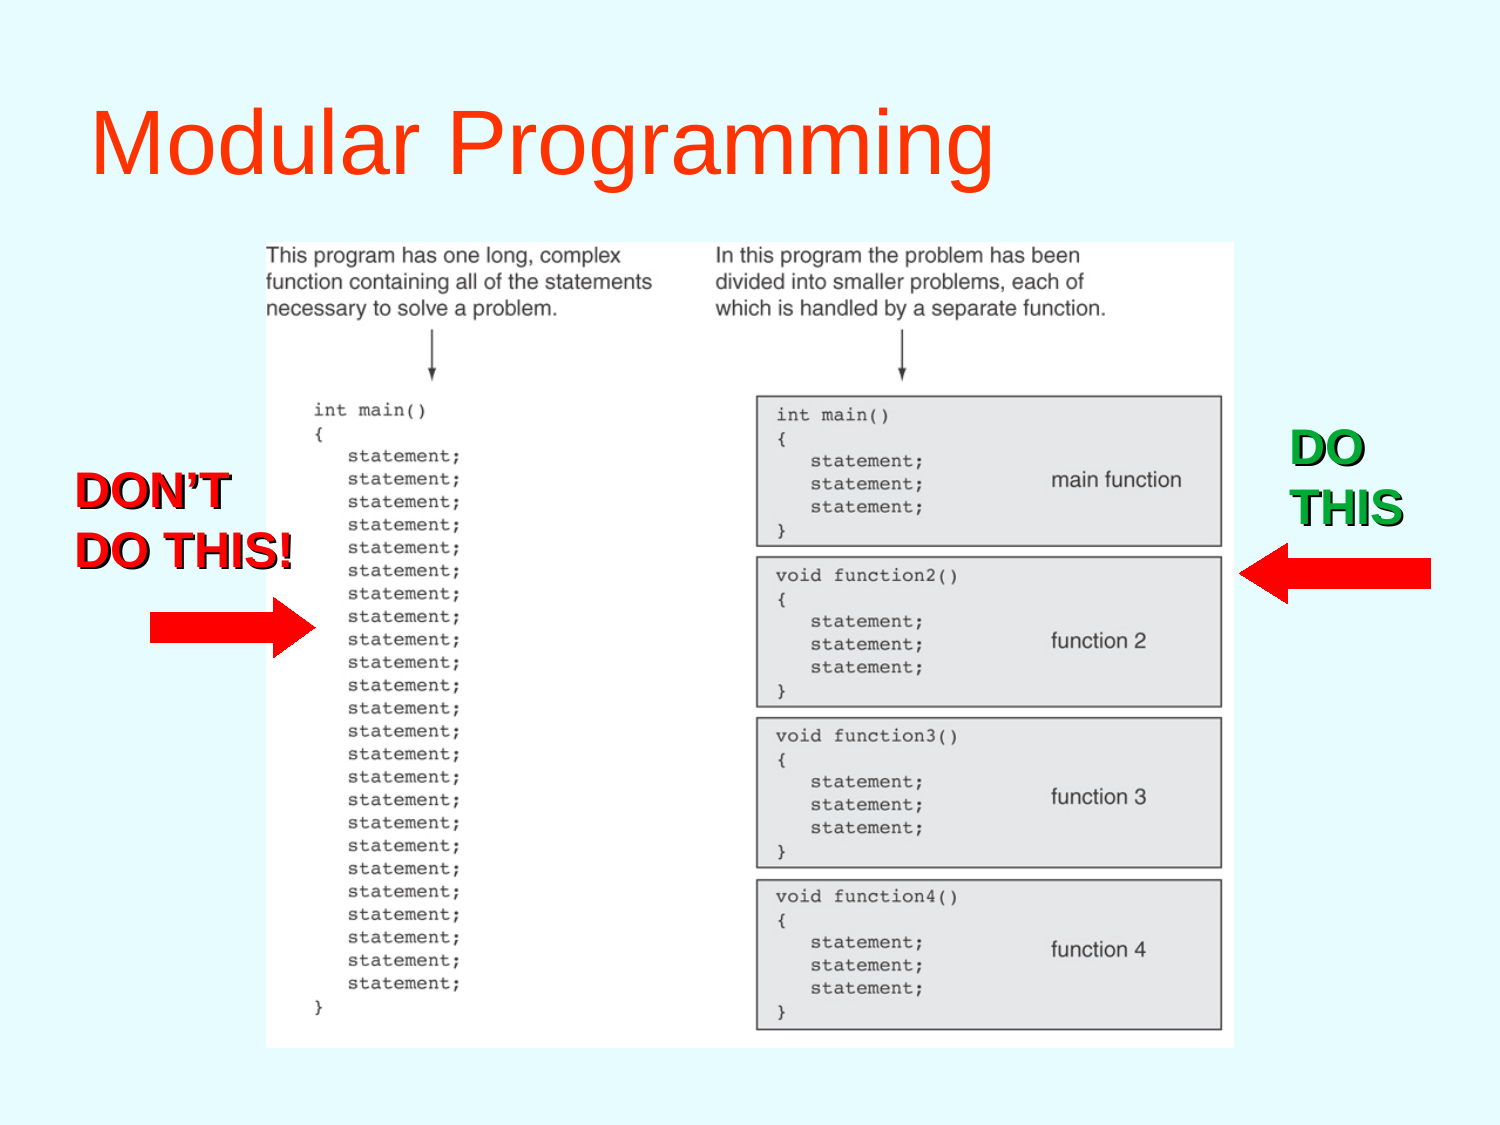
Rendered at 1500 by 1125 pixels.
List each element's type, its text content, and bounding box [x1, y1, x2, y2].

picture [266, 242, 1234, 1048]
text_box [150, 597, 316, 658]
title Modular Programming [75, 45, 1423, 231]
text_box [1239, 543, 1431, 604]
text_box DO THIS [1275, 407, 1426, 543]
text_box DON’T DO THIS! [60, 450, 331, 586]
